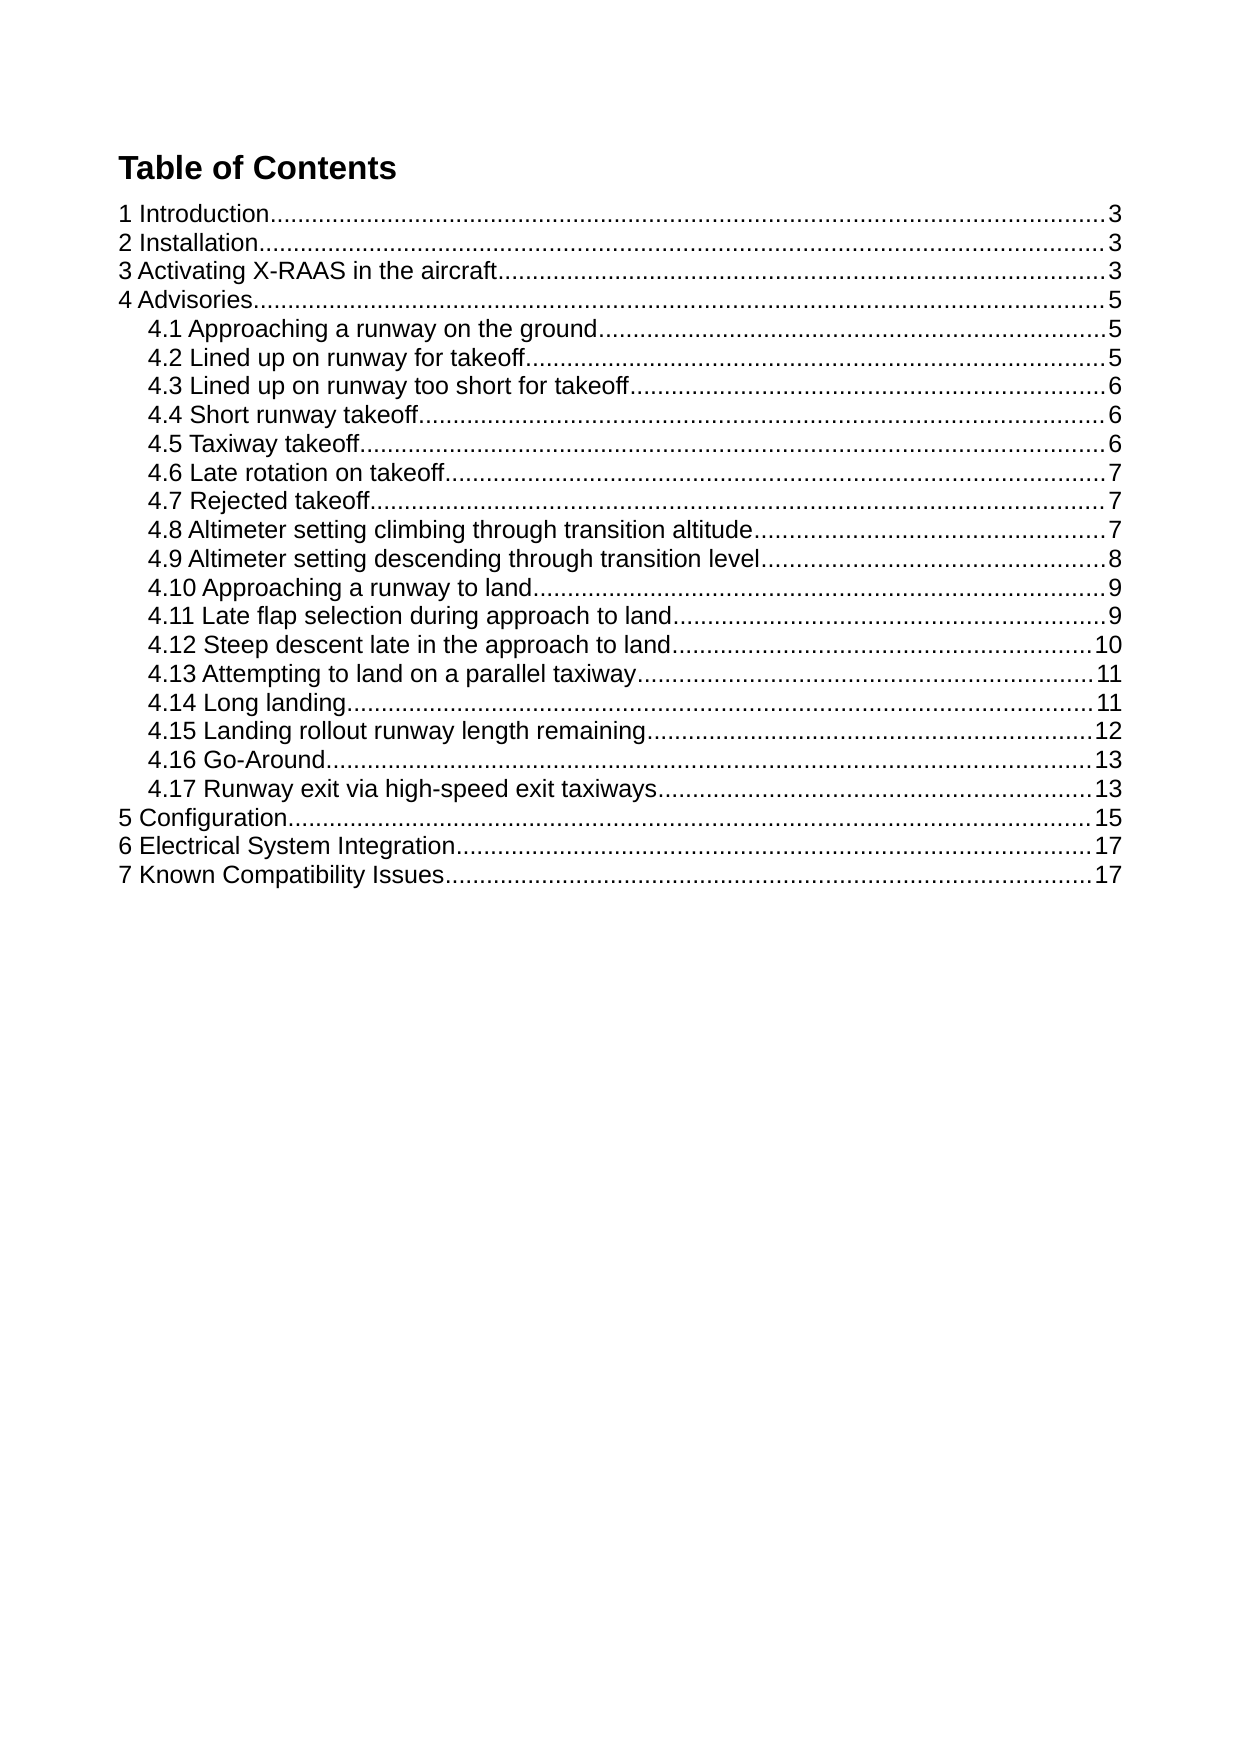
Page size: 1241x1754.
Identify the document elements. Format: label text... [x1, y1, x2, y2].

text 3 Activating X-RAAS in the aircraft 3 [118, 256, 1122, 285]
text 4.13 Attempting to land on a parallel taxiway 11 [148, 659, 1122, 688]
text 4.16 Go-Around 13 [148, 745, 1122, 774]
text 4.4 Short runway takeoff 6 [148, 400, 1122, 429]
text 6 Electrical System Integration 17 [118, 831, 1122, 860]
text 4.10 Approaching a runway to land 9 [148, 573, 1122, 601]
text 2 Installation 3 [118, 228, 1122, 256]
text 5 Configuration 15 [118, 803, 1122, 831]
text 4.12 Steep descent late in the approach to land 10 [148, 630, 1122, 659]
text 1 Introduction 3 [118, 199, 1122, 228]
text 7 Known Compatibility Issues 17 [118, 860, 1122, 889]
text 4.17 Runway exit via high-speed exit taxiways 13 [148, 774, 1122, 803]
text 4.6 Late rotation on takeoff 7 [148, 458, 1122, 486]
text 4.14 Long landing 11 [148, 688, 1122, 716]
text 4.8 Altimeter setting climbing through transition altitude 7 [148, 515, 1122, 544]
text 4.3 Lined up on runway too short for takeoff 6 [148, 371, 1122, 400]
text 4.5 Taxiway takeoff 6 [148, 429, 1122, 458]
text 4.9 Altimeter setting descending through transition level 8 [148, 544, 1122, 573]
text 4.2 Lined up on runway for takeoff 5 [148, 343, 1122, 371]
text 4.15 Landing rollout runway length remaining 12 [148, 716, 1122, 745]
text 4.1 Approaching a runway on the ground 5 [148, 314, 1122, 343]
text 4.7 Rejected takeoff 7 [148, 486, 1122, 515]
text 4.11 Late flap selection during approach to land 9 [148, 601, 1122, 630]
subtitle Table of Contents [118, 148, 1122, 186]
text 4 Advisories 5 [118, 285, 1122, 314]
